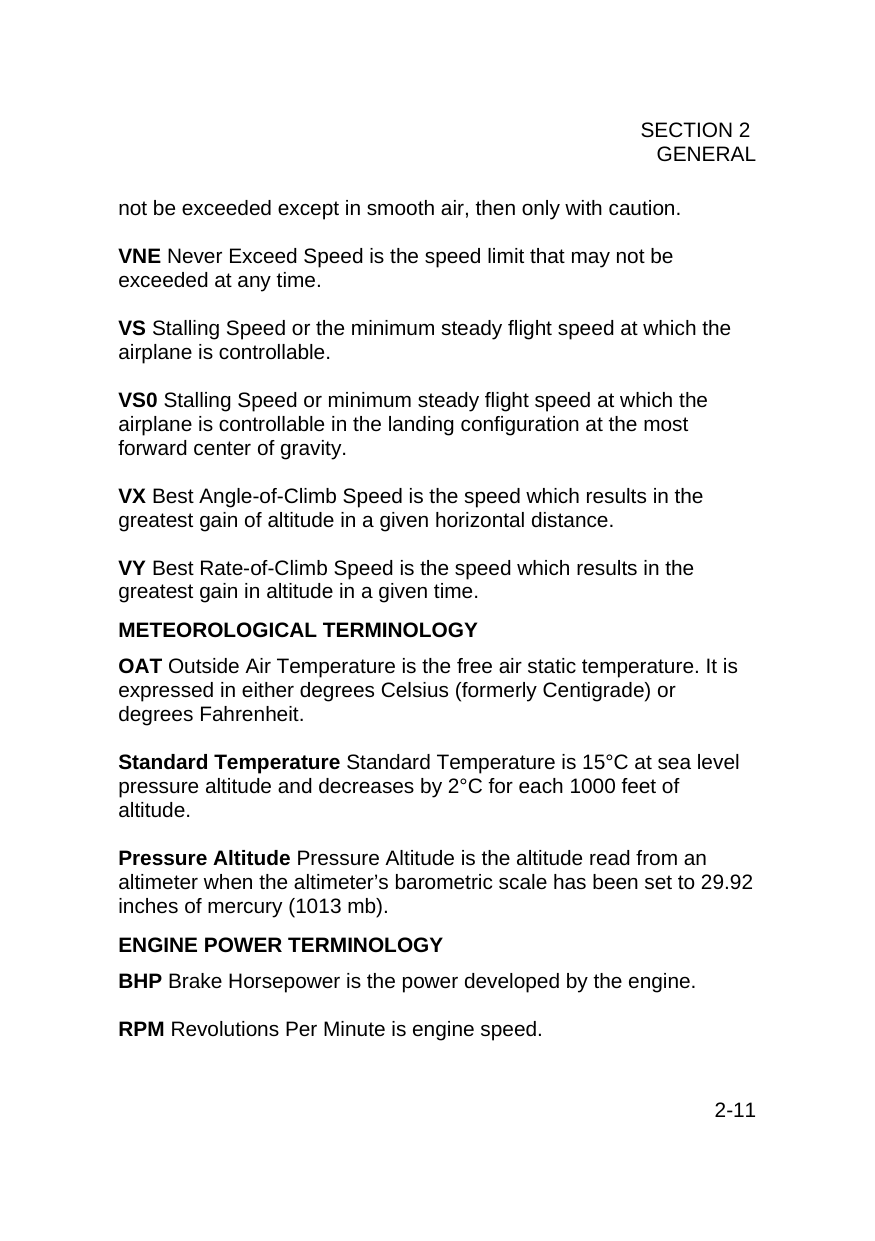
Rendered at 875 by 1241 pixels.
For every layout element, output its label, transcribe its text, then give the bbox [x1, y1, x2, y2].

text VNE Never Exceed Speed is the speed limit that may not be exceeded at any time. [118, 244, 756, 292]
subtitle ENGINE POWER TERMINOLOGY [118, 932, 756, 956]
text Pressure Altitude Pressure Altitude is the altitude read from an altimeter when the altimeter’s barometric scale has been set to 29.92 inches of mercury (1013 mb). [118, 846, 756, 918]
text RPM Revolutions Per Minute is engine speed. [118, 1017, 756, 1041]
text VY Best Rate-of-Climb Speed is the speed which results in the greatest gain in altitude in a given time. [118, 555, 756, 603]
text not be exceeded except in smooth air, then only with caution. [118, 196, 756, 220]
text VS Stalling Speed or the minimum steady flight speed at which the airplane is controllable. [118, 316, 756, 364]
text BHP Brake Horsepower is the power developed by the engine. [118, 969, 756, 993]
text VX Best Angle-of-Climb Speed is the speed which results in the greatest gain of altitude in a given horizontal distance. [118, 483, 756, 531]
text VS0 Stalling Speed or minimum steady flight speed at which the airplane is controllable in the landing configuration at the most forward center of gravity. [118, 388, 756, 459]
text Standard Temperature Standard Temperature is 15°C at sea level pressure altitude and decreases by 2°C for each 1000 feet of altitude. [118, 750, 756, 822]
text OAT Outside Air Temperature is the free air static temperature. It is expressed in either degrees Celsius (formerly Centigrade) or degrees Fahrenheit. [118, 654, 756, 726]
subtitle METEOROLOGICAL TERMINOLOGY [118, 618, 756, 642]
